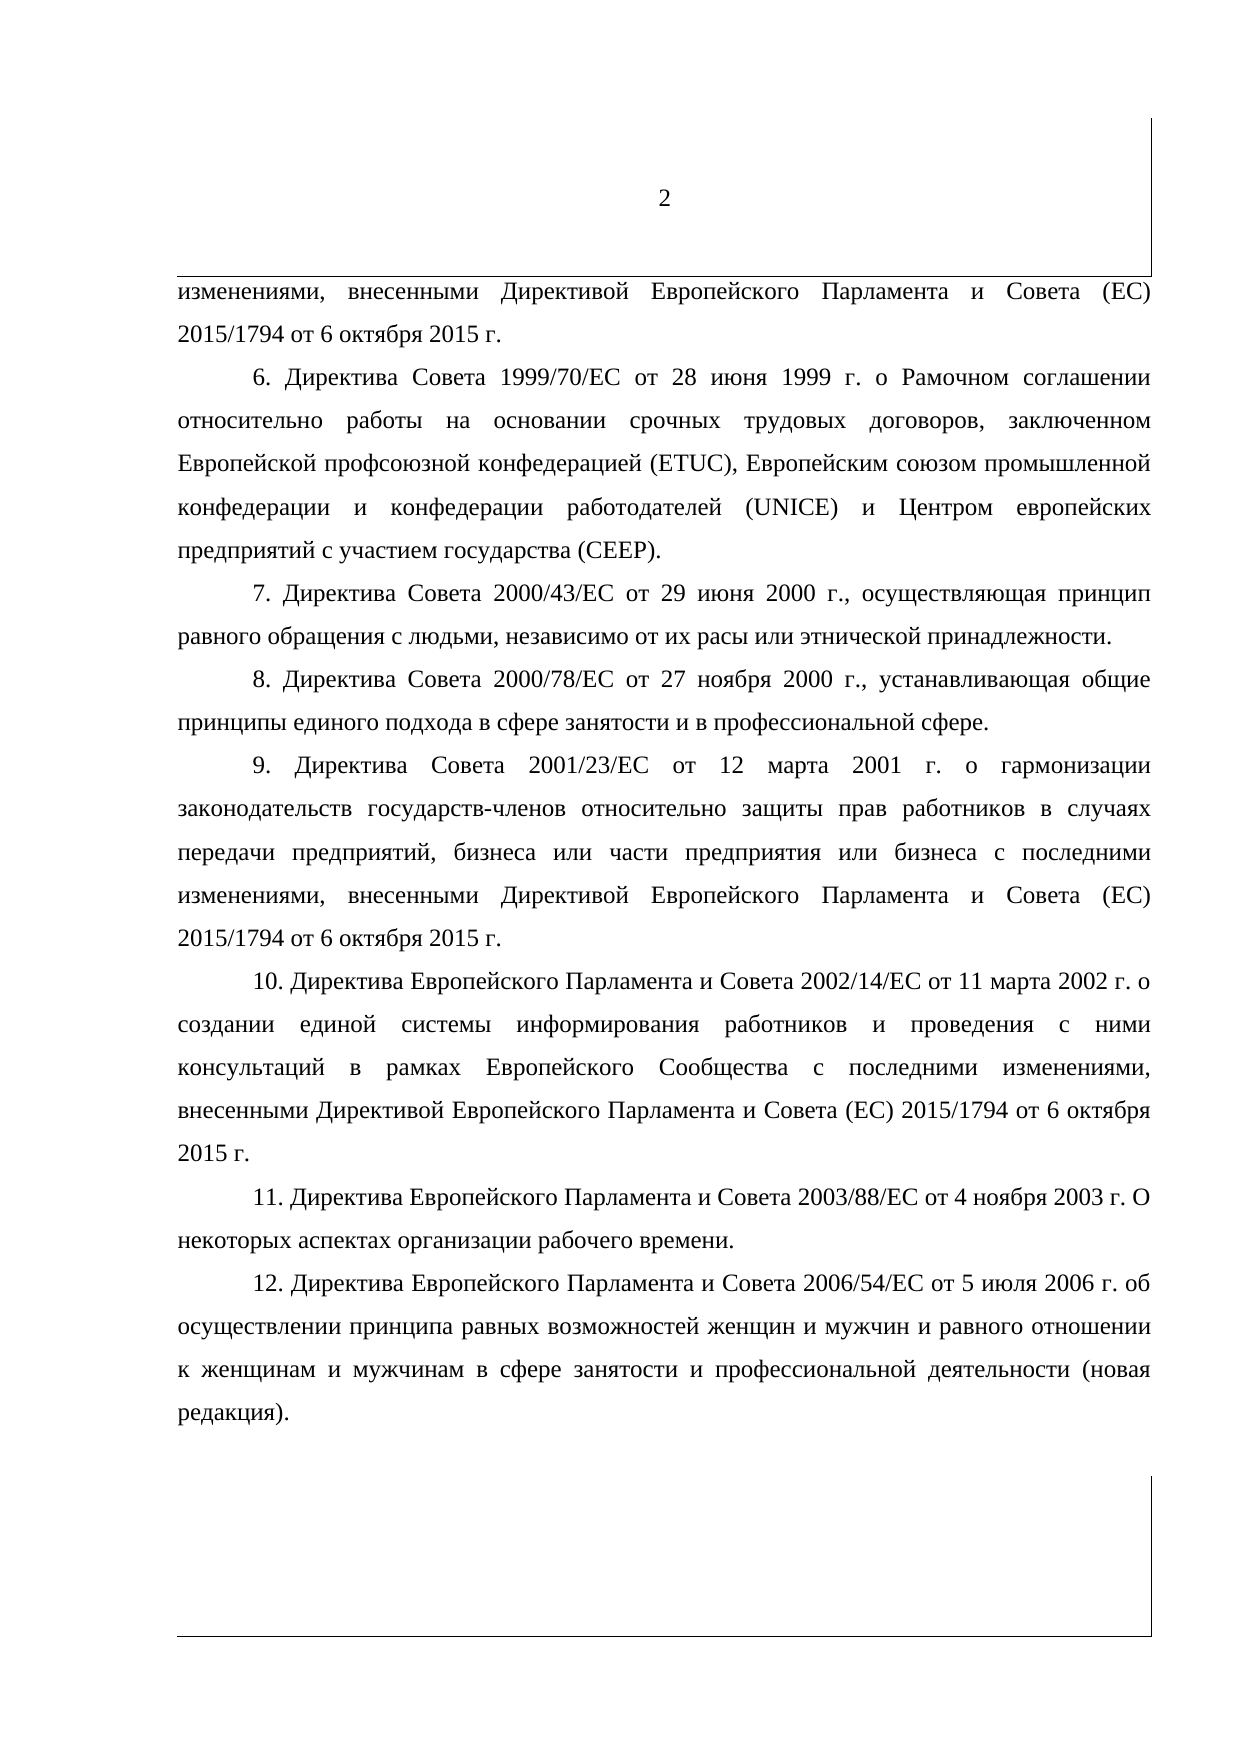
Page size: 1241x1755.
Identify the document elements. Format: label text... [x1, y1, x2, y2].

text 11. Директива Европейского Парламента и Совета 2003/88/ЕС от 4 ноября 2003 г. О некоторых аспектах организации рабочего времени. [177, 1182, 1152, 1253]
text 6. Директива Совета 1999/70/ЕС от 28 июня 1999 г. о Рамочном соглашении относительно работы на основании срочных трудовых договоров, заключенном Европейской профсоюзной конфедерацией (ETUC), Европейским союзом промышленной конфедерации и конфедерации работодателей (UNICE) и Центром европейских предприятий с участием государства (CEEP). [177, 362, 1152, 563]
text 7. Директива Совета 2000/43/ЕС от 29 июня 2000 г., осуществляющая принцип равного обращения с людьми, независимо от их расы или этнической принадлежности. [177, 578, 1152, 650]
text 12. Директива Европейского Парламента и Совета 2006/54/ЕС от 5 июля 2006 г. об осуществлении принципа равных возможностей женщин и мужчин и равного отношении к женщинам и мужчинам в сфере занятости и профессиональной деятельности (новая редакция). [177, 1268, 1152, 1426]
text 9. Директива Совета 2001/23/ЕС от 12 марта 2001 г. о гармонизации законодательств государств-членов относительно защиты прав работников в случаях передачи предприятий, бизнеса или части предприятия или бизнеса с последними изменениями, внесенными Директивой Европейского Парламента и Совета (ЕС) 2015/1794 от 6 октября 2015 г. [177, 750, 1152, 952]
text 10. Директива Европейского Парламента и Совета 2002/14/ЕС от 11 марта 2002 г. о создании единой системы информирования работников и проведения с ними консультаций в рамках Европейского Сообщества с последними изменениями, внесенными Директивой Европейского Парламента и Совета (ЕС) 2015/1794 от 6 октября 2015 г. [177, 966, 1152, 1167]
text изменениями, внесенными Директивой Европейского Парламента и Совета (ЕС) 2015/1794 от 6 октября 2015 г. [177, 276, 1152, 348]
text 8. Директива Совета 2000/78/ЕС от 27 ноября 2000 г., устанавливающая общие принципы единого подхода в сфере занятости и в профессиональной сфере. [177, 664, 1152, 736]
